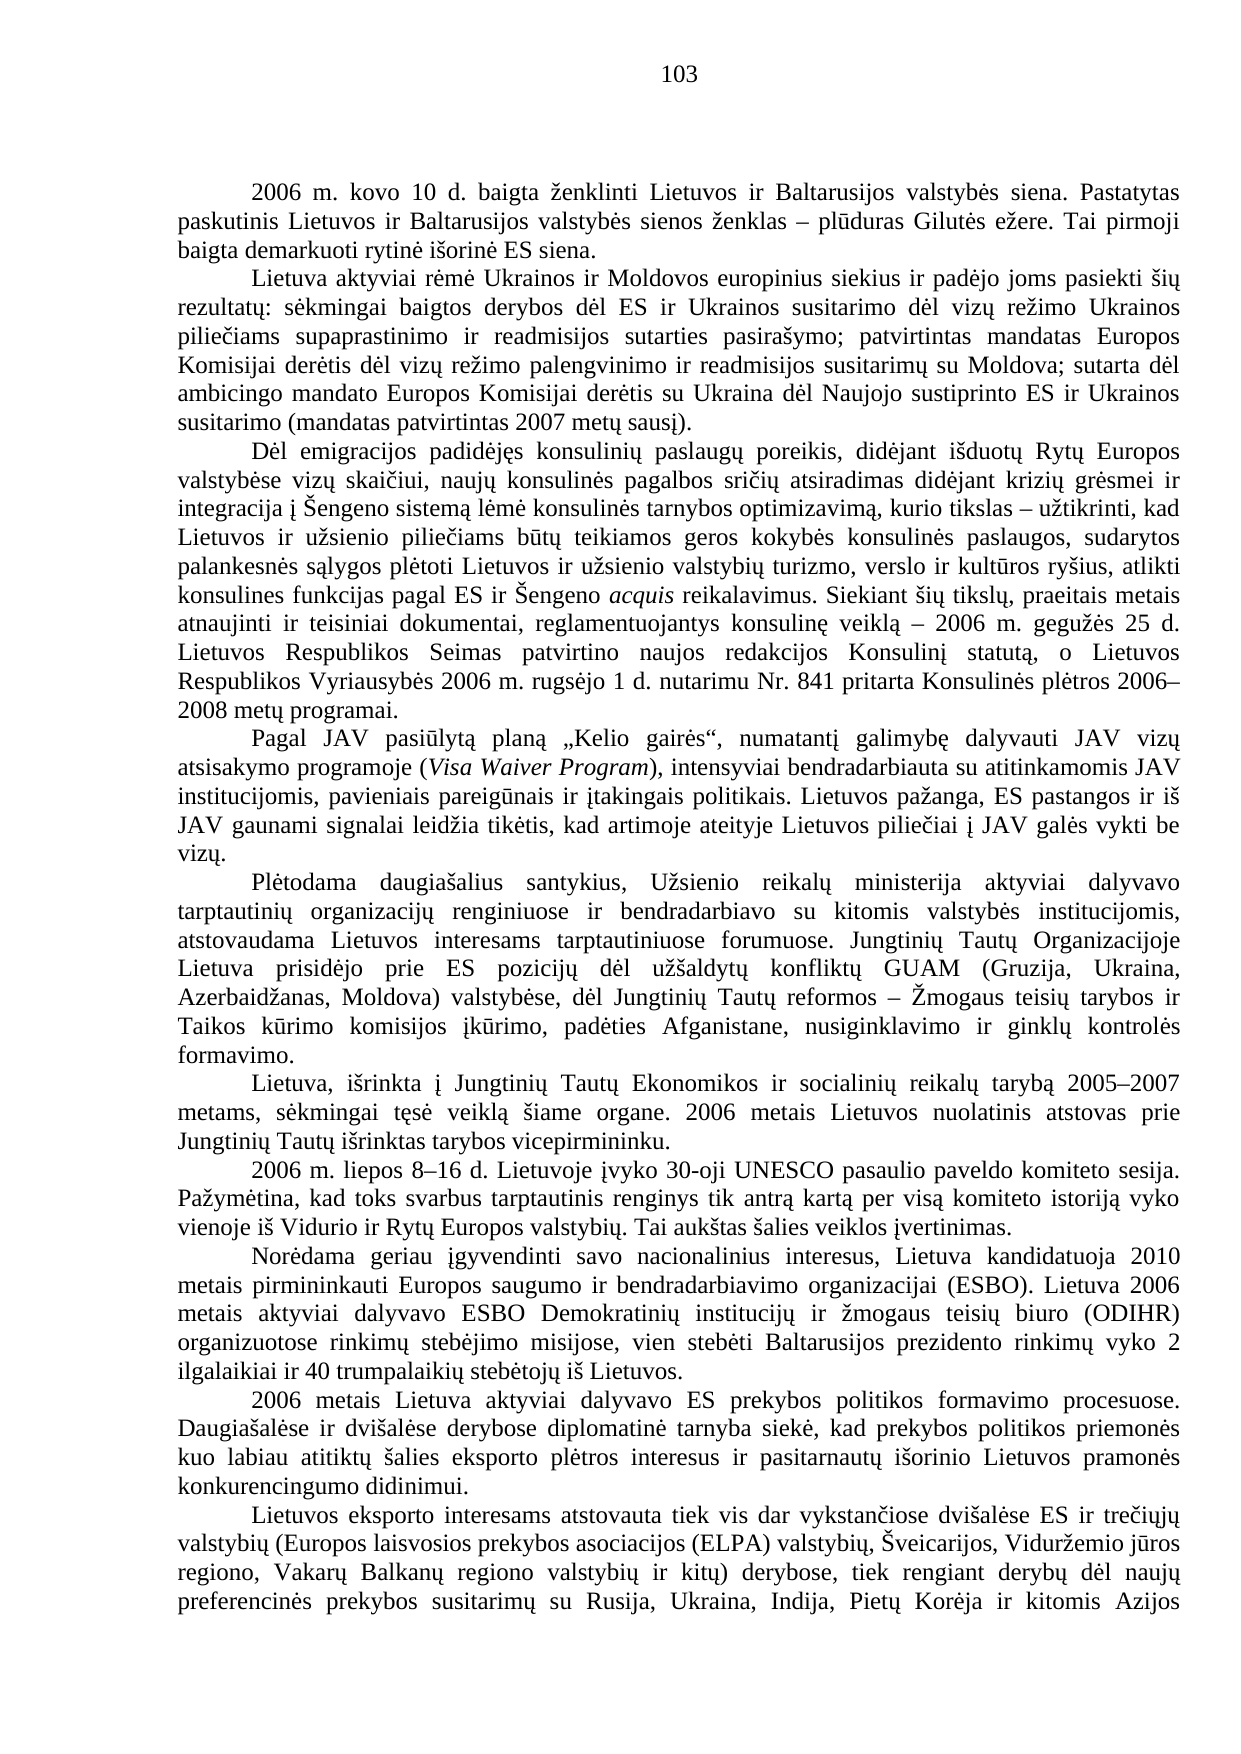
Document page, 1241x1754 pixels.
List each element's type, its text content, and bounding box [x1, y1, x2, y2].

text 2006 m. kovo 10 d. baigta ženklinti Lietuvos ir Baltarusijos valstybės siena. Pastatytas paskutinis Lietuvos ir Baltarusijos valstybės sienos ženklas – plūduras Gilutės ežere. Tai pirmoji baigta demarkuoti rytinė išorinė ES siena. [177, 177, 1181, 263]
text Lietuva aktyviai rėmė Ukrainos ir Moldovos europinius siekius ir padėjo joms pasiekti šių rezultatų: sėkmingai baigtos derybos dėl ES ir Ukrainos susitarimo dėl vizų režimo Ukrainos piliečiams supaprastinimo ir readmisijos sutarties pasirašymo; patvirtintas mandatas Europos Komisijai derėtis dėl vizų režimo palengvinimo ir readmisijos susitarimų su Moldova; sutarta dėl ambicingo mandato Europos Komisijai derėtis su Ukraina dėl Naujojo sustiprinto ES ir Ukrainos susitarimo (mandatas patvirtintas 2007 metų sausį). [177, 263, 1181, 436]
text 2006 m. liepos 8–16 d. Lietuvoje įvyko 30-oji UNESCO pasaulio paveldo komiteto sesija. Pažymėtina, kad toks svarbus tarptautinis renginys tik antrą kartą per visą komiteto istoriją vyko vienoje iš Vidurio ir Rytų Europos valstybių. Tai aukštas šalies veiklos įvertinimas. [177, 1155, 1181, 1241]
text Pagal JAV pasiūlytą planą „Kelio gairės“, numatantį galimybę dalyvauti JAV vizų atsisakymo programoje (Visa Waiver Program), intensyviai bendradarbiauta su atitinkamomis JAV institucijomis, pavieniais pareigūnais ir įtakingais politikais. Lietuvos pažanga, ES pastangos ir iš JAV gaunami signalai leidžia tikėtis, kad artimoje ateityje Lietuvos piliečiai į JAV galės vykti be vizų. [177, 723, 1181, 867]
text Plėtodama daugiašalius santykius, Užsienio reikalų ministerija aktyviai dalyvavo tarptautinių organizacijų renginiuose ir bendradarbiavo su kitomis valstybės institucijomis, atstovaudama Lietuvos interesams tarptautiniuose forumuose. Jungtinių Tautų Organizacijoje Lietuva prisidėjo prie ES pozicijų dėl užšaldytų konfliktų GUAM (Gruzija, Ukraina, Azerbaidžanas, Moldova) valstybėse, dėl Jungtinių Tautų reformos – Žmogaus teisių tarybos ir Taikos kūrimo komisijos įkūrimo, padėties Afganistane, nusiginklavimo ir ginklų kontrolės formavimo. [177, 867, 1181, 1068]
text Norėdama geriau įgyvendinti savo nacionalinius interesus, Lietuva kandidatuoja 2010 metais pirmininkauti Europos saugumo ir bendradarbiavimo organizacijai (ESBO). Lietuva 2006 metais aktyviai dalyvavo ESBO Demokratinių institucijų ir žmogaus teisių biuro (ODIHR) organizuotose rinkimų stebėjimo misijose, vien stebėti Baltarusijos prezidento rinkimų vyko 2 ilgalaikiai ir 40 trumpalaikių stebėtojų iš Lietuvos. [177, 1241, 1181, 1385]
text 2006 metais Lietuva aktyviai dalyvavo ES prekybos politikos formavimo procesuose. Daugiašalėse ir dvišalėse derybose diplomatinė tarnyba siekė, kad prekybos politikos priemonės kuo labiau atitiktų šalies eksporto plėtros interesus ir pasitarnautų išorinio Lietuvos pramonės konkurencingumo didinimui. [177, 1385, 1181, 1500]
text Lietuva, išrinkta į Jungtinių Tautų Ekonomikos ir socialinių reikalų tarybą 2005–2007 metams, sėkmingai tęsė veiklą šiame organe. 2006 metais Lietuvos nuolatinis atstovas prie Jungtinių Tautų išrinktas tarybos vicepirmininku. [177, 1068, 1181, 1155]
text Lietuvos eksporto interesams atstovauta tiek vis dar vykstančiose dvišalėse ES ir trečiųjų valstybių (Europos laisvosios prekybos asociacijos (ELPA) valstybių, Šveicarijos, Viduržemio jūros regiono, Vakarų Balkanų regiono valstybių ir kitų) derybose, tiek rengiant derybų dėl naujų preferencinės prekybos susitarimų su Rusija, Ukraina, Indija, Pietų Korėja ir kitomis Azijos [177, 1500, 1181, 1615]
text Dėl emigracijos padidėjęs konsulinių paslaugų poreikis, didėjant išduotų Rytų Europos valstybėse vizų skaičiui, naujų konsulinės pagalbos sričių atsiradimas didėjant krizių grėsmei ir integracija į Šengeno sistemą lėmė konsulinės tarnybos optimizavimą, kurio tikslas – užtikrinti, kad Lietuvos ir užsienio piliečiams būtų teikiamos geros kokybės konsulinės paslaugos, sudarytos palankesnės sąlygos plėtoti Lietuvos ir užsienio valstybių turizmo, verslo ir kultūros ryšius, atlikti konsulines funkcijas pagal ES ir Šengeno acquis reikalavimus. Siekiant šių tikslų, praeitais metais atnaujinti ir teisiniai dokumentai, reglamentuojantys konsulinę veiklą – 2006 m. gegužės 25 d. Lietuvos Respublikos Seimas patvirtino naujos redakcijos Konsulinį statutą, o Lietuvos Respublikos Vyriausybės 2006 m. rugsėjo 1 d. nutarimu Nr. 841 pritarta Konsulinės plėtros 2006–2008 metų programai. [177, 436, 1181, 723]
